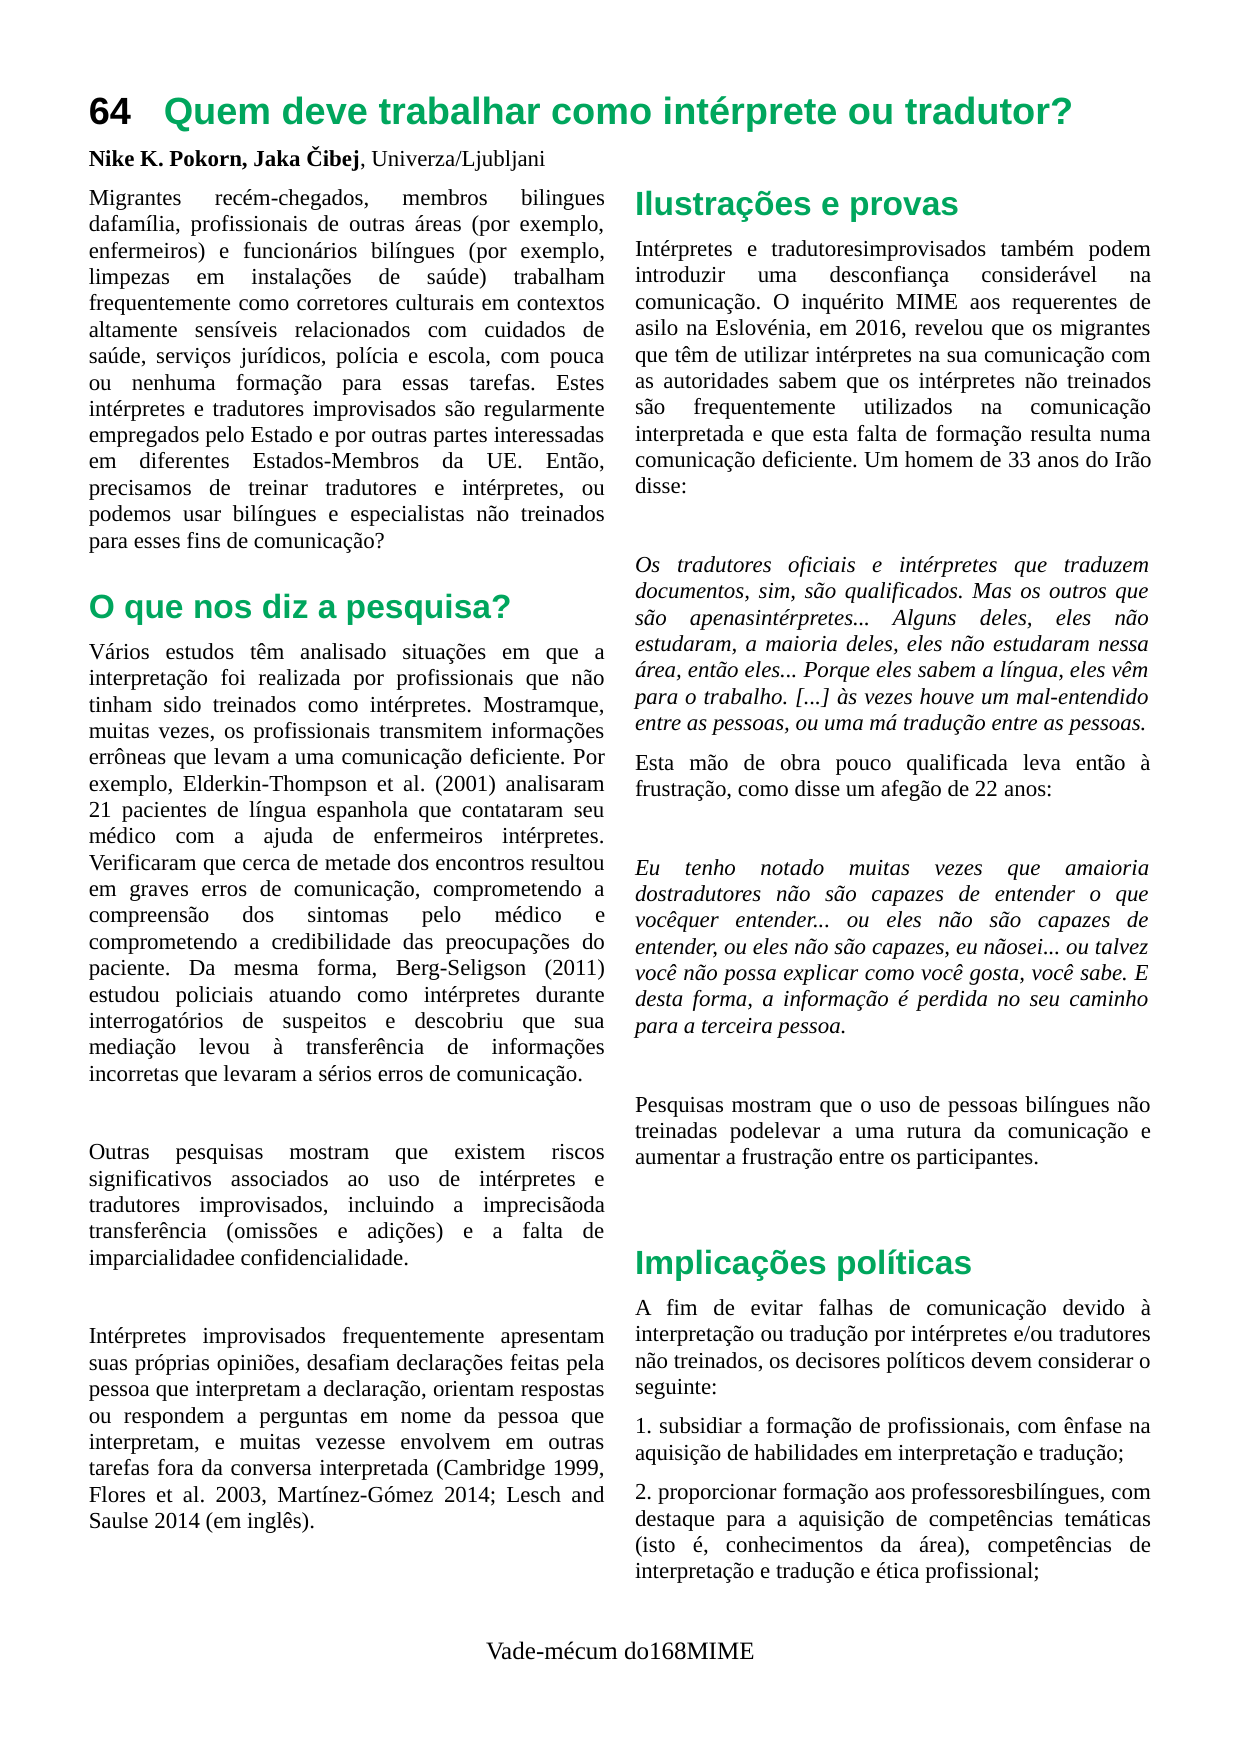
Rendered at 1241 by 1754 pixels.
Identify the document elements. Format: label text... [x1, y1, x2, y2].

text 1. subsidiar a formação de profissionais, com ênfase na aquisição de habilidades em interpretação e tradução; [635, 1412, 1152, 1465]
text A fim de evitar falhas de comunicação devido à interpretação ou tradução por intérpretes e/ou tradutores não treinados, os decisores políticos devem considerar o seguinte: [635, 1294, 1152, 1399]
subtitle O que nos diz a pesquisa? [88, 587, 605, 626]
text Eu tenho notado muitas vezes que amaioria dostradutores não são capazes de entender o que vocêquer entender... ou eles não são capazes de entender, ou eles não são capazes, eu nãosei... ou talvez você não possa explicar como você gosta, você sabe. E desta forma, a informação é perdida no seu caminho para a terceira pessoa. [635, 854, 1152, 1038]
text Intérpretes improvisados frequentemente apresentam suas próprias opiniões, desafiam declarações feitas pela pessoa que interpretam a declaração, orientam respostas ou respondem a perguntas em nome da pessoa que interpretam, e muitas vezesse envolvem em outras tarefas fora da conversa interpretada (Cambridge 1999, Flores et al. 2003, Martínez-Gómez 2014; Lesch and Saulse 2014 (em inglês). [88, 1323, 605, 1533]
text 2. proporcionar formação aos professoresbilíngues, com destaque para a aquisição de competências temáticas (isto é, conhecimentos da área), competências de interpretação e tradução e ética profissional; [635, 1478, 1152, 1584]
text Nike K. Pokorn, Jaka Čibej, Univerza/Ljubljani [88, 145, 1152, 171]
text Pesquisas mostram que o uso de pessoas bilíngues não treinadas podelevar a uma rutura da comunicação e aumentar a frustração entre os participantes. [635, 1091, 1152, 1170]
subtitle Quem deve trabalhar como intérprete ou tradutor? [88, 88, 1152, 132]
text Migrantes recém-chegados, membros bilingues dafamília, profissionais de outras áreas (por exemplo, enfermeiros) e funcionários bilíngues (por exemplo, limpezas em instalações de saúde) trabalham frequentemente como corretores culturais em contextos altamente sensíveis relacionados com cuidados de saúde, serviços jurídicos, polícia e escola, com pouca ou nenhuma formação para essas tarefas. Estes intérpretes e tradutores improvisados são regularmente empregados pelo Estado e por outras partes interessadas em diferentes Estados-Membros da UE. Então, precisamos de treinar tradutores e intérpretes, ou podemos usar bilíngues e especialistas não treinados para esses fins de comunicação? [88, 184, 605, 553]
text Esta mão de obra pouco qualificada leva então à frustração, como disse um afegão de 22 anos: [635, 749, 1152, 801]
text Outras pesquisas mostram que existem riscos significativos associados ao uso de intérpretes e tradutores improvisados, incluindo a imprecisãoda transferência (omissões e adições) e a falta de imparcialidadee confidencialidade. [88, 1138, 605, 1270]
text Vários estudos têm analisado situações em que a interpretação foi realizada por profissionais que não tinham sido treinados como intérpretes. Mostramque, muitas vezes, os profissionais transmitem informações errôneas que levam a uma comunicação deficiente. Por exemplo, Elderkin-Thompson et al. (2001) analisaram 21 pacientes de língua espanhola que contataram seu médico com a ajuda de enfermeiros intérpretes. Verificaram que cerca de metade dos encontros resultou em graves erros de comunicação, comprometendo a compreensão dos sintomas pelo médico e comprometendo a credibilidade das preocupações do paciente. Da mesma forma, Berg-Seligson (2011) estudou policiais atuando como intérpretes durante interrogatórios de suspeitos e descobriu que sua mediação levou à transferência de informações incorretas que levaram a sérios erros de comunicação. [88, 638, 605, 1086]
subtitle Ilustrações e provas [635, 184, 1152, 223]
text Os tradutores oficiais e intérpretes que traduzem documentos, sim, são qualificados. Mas os outros que são apenasintérpretes... Alguns deles, eles não estudaram, a maioria deles, eles não estudaram nessa área, então eles... Porque eles sabem a língua, eles vêm para o trabalho. [...] às vezes houve um mal-entendido entre as pessoas, ou uma má tradução entre as pessoas. [635, 551, 1152, 736]
subtitle Implicações políticas [635, 1243, 1152, 1282]
text Intérpretes e tradutoresimprovisados também podem introduzir uma desconfiança considerável na comunicação. O inquérito MIME aos requerentes de asilo na Eslovénia, em 2016, revelou que os migrantes que têm de utilizar intérpretes na sua comunicação com as autoridades sabem que os intérpretes não treinados são frequentemente utilizados na comunicação interpretada e que esta falta de formação resulta numa comunicação deficiente. Um homem de 33 anos do Irão disse: [635, 235, 1152, 499]
